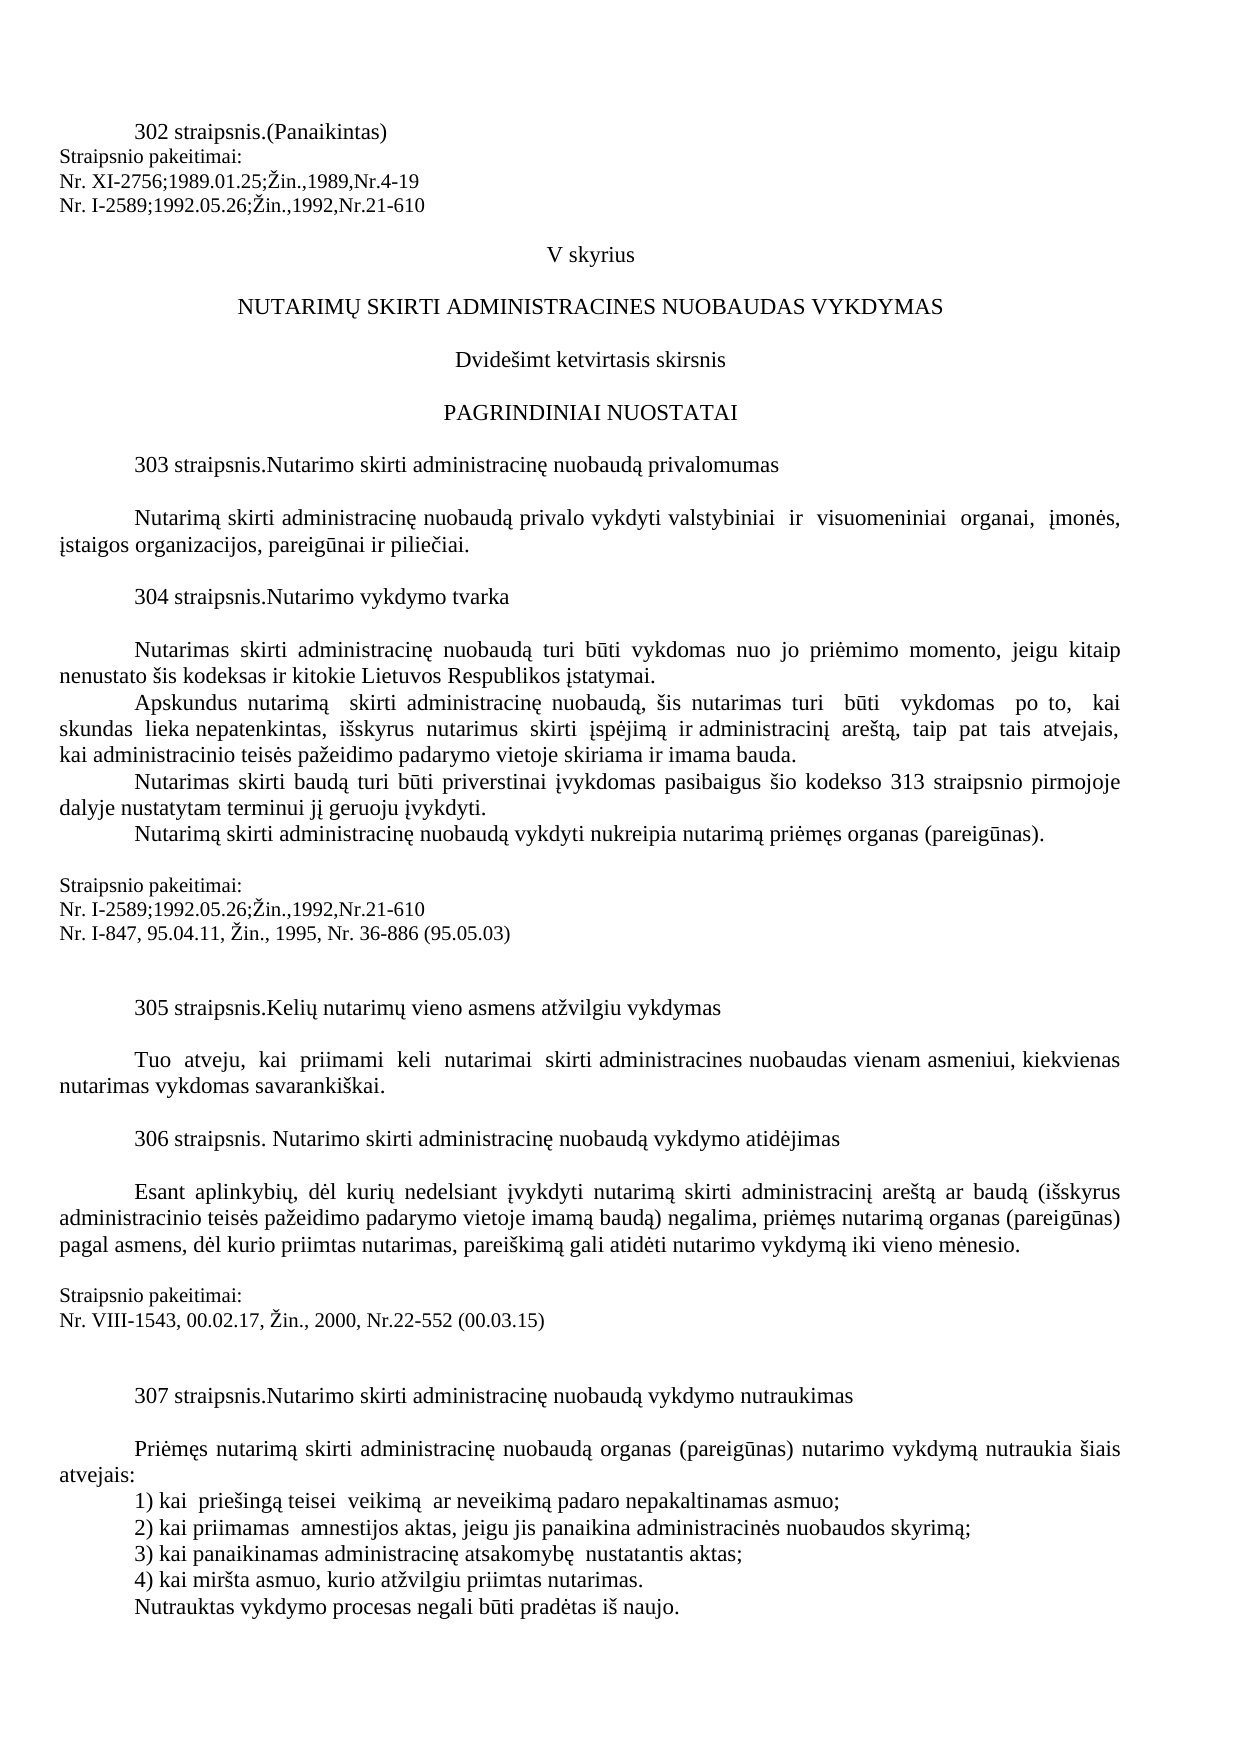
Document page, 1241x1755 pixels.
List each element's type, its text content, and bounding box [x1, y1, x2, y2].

text Nutarimas skirti administracinę nuobaudą turi būti vykdomas nuo jo priėmimo momento, jeigu kitaip nenustato šis kodeksas ir kitokie Lietuvos Respublikos įstatymai. [59, 636, 1122, 689]
text PAGRINDINIAI NUOSTATAI [59, 399, 1122, 425]
text Nr. I-2589;1992.05.26;Žin.,1992,Nr.21-610 [59, 897, 1122, 921]
text Esant aplinkybių, dėl kurių nedelsiant įvykdyti nutarimą skirti administracinį areštą ar baudą (išskyrus administracinio teisės pažeidimo padarymo vietoje imamą baudą) negalima, priėmęs nutarimą organas (pareigūnas) pagal asmens, dėl kurio priimtas nutarimas, pareiškimą gali atidėti nutarimo vykdymą iki vieno mėnesio. [59, 1178, 1122, 1257]
text Apskundus nutarimą skirti administracinę nuobaudą, šis nutarimas turi būti vykdomas po to, kai skundas lieka nepatenkintas, išskyrus nutarimus skirti įspėjimą ir administracinį areštą, taip pat tais atvejais, kai administracinio teisės pažeidimo padarymo vietoje skiriama ir imama bauda. [59, 689, 1122, 768]
text Nr. XI-2756;1989.01.25;Žin.,1989,Nr.4-19 [59, 168, 1122, 193]
text Straipsnio pakeitimai: [59, 1283, 1122, 1307]
text Nr. VIII-1543, 00.02.17, Žin., 2000, Nr.22-552 (00.03.15) [59, 1307, 1122, 1332]
text Nr. I-2589;1992.05.26;Žin.,1992,Nr.21-610 [59, 193, 1122, 217]
text 307 straipsnis.Nutarimo skirti administracinę nuobaudą vykdymo nutraukimas [59, 1382, 1122, 1408]
text Tuo atveju, kai priimami keli nutarimai skirti administracines nuobaudas vienam asmeniui, kiekvienas nutarimas vykdomas savarankiškai. [59, 1046, 1122, 1099]
text 305 straipsnis.Kelių nutarimų vieno asmens atžvilgiu vykdymas [59, 993, 1122, 1020]
text Nutarimas skirti baudą turi būti priverstinai įvykdomas pasibaigus šio kodekso 313 straipsnio pirmojoje dalyje nustatytam terminui jį geruoju įvykdyti. [59, 768, 1122, 821]
text 3) kai panaikinamas administracinę atsakomybę nustatantis aktas; [59, 1540, 1122, 1566]
text Straipsnio pakeitimai: [59, 873, 1122, 897]
text 4) kai miršta asmuo, kurio atžvilgiu priimtas nutarimas. [59, 1566, 1122, 1593]
text 304 straipsnis.Nutarimo vykdymo tvarka [59, 583, 1122, 610]
text Nutrauktas vykdymo procesas negali būti pradėtas iš naujo. [59, 1593, 1122, 1619]
text 306 straipsnis. Nutarimo skirti administracinę nuobaudą vykdymo atidėjimas [134, 1125, 1122, 1152]
text 2) kai priimamas amnestijos aktas, jeigu jis panaikina administracinės nuobaudos skyrimą; [59, 1514, 1122, 1540]
text NUTARIMŲ SKIRTI ADMINISTRACINES NUOBAUDAS VYKDYMAS [59, 293, 1122, 320]
text 1) kai priešingą teisei veikimą ar neveikimą padaro nepakaltinamas asmuo; [59, 1487, 1122, 1514]
text Dvidešimt ketvirtasis skirsnis [59, 346, 1122, 372]
text Straipsnio pakeitimai: [59, 144, 1122, 168]
text Nutarimą skirti administracinę nuobaudą vykdyti nukreipia nutarimą priėmęs organas (pareigūnas). [59, 821, 1122, 847]
text Nutarimą skirti administracinę nuobaudą privalo vykdyti valstybiniai ir visuomeniniai organai, įmonės, įstaigos organizacijos, pareigūnai ir piliečiai. [59, 504, 1122, 557]
text Priėmęs nutarimą skirti administracinę nuobaudą organas (pareigūnas) nutarimo vykdymą nutraukia šiais atvejais: [59, 1435, 1122, 1487]
text Nr. I-847, 95.04.11, Žin., 1995, Nr. 36-886 (95.05.03) [59, 921, 1122, 945]
text 302 straipsnis.(Panaikintas) [59, 118, 1122, 144]
text 303 straipsnis.Nutarimo skirti administracinę nuobaudą privalomumas [59, 452, 1122, 478]
text V skyrius [59, 241, 1122, 267]
